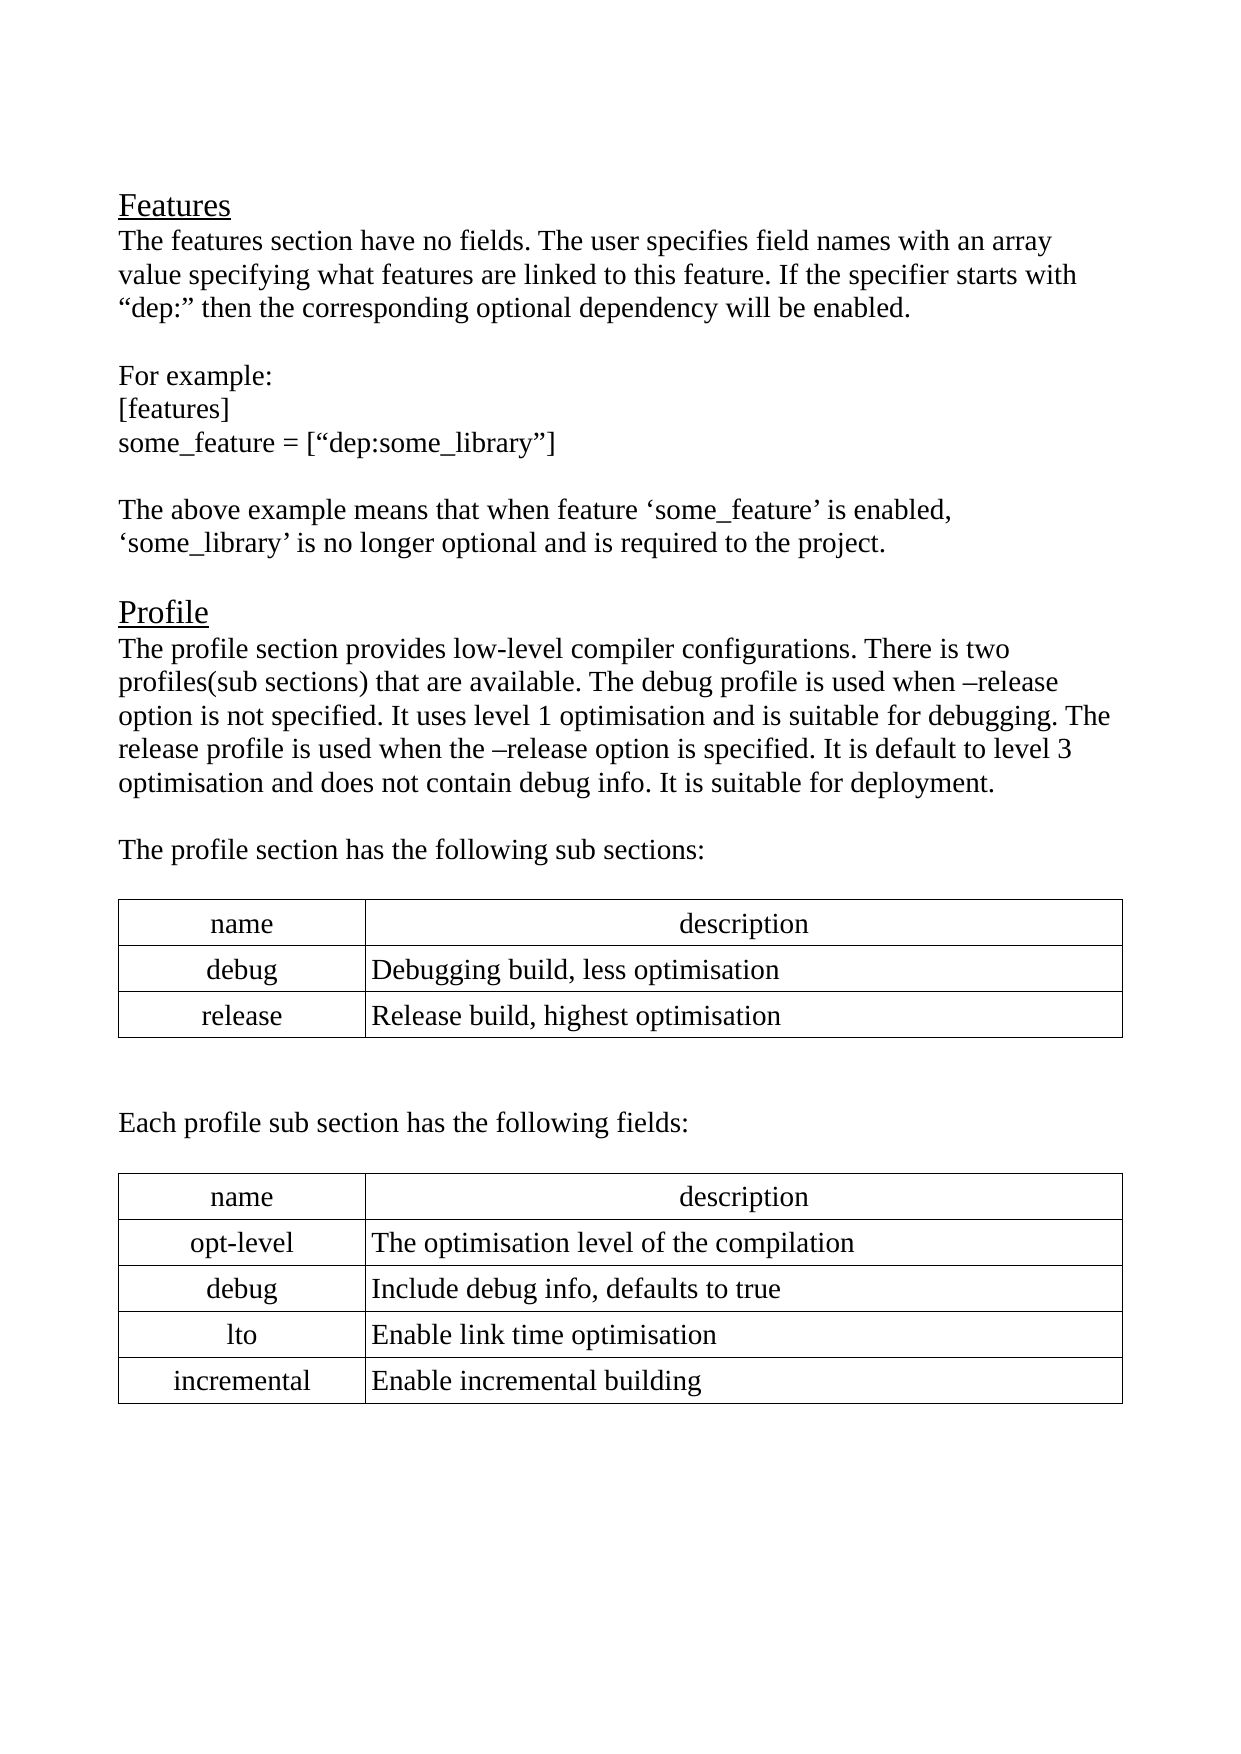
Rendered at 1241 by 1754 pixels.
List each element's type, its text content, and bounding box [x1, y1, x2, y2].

table_cell Enable link time optimisation [366, 1312, 1122, 1357]
table_cell Debugging build, less optimisation [366, 946, 1122, 991]
text The above example means that when feature ‘some_feature’ is enabled, ‘some_library’ is no longer optional and is required to the project. [118, 492, 1122, 559]
table_cell opt-level [119, 1220, 365, 1264]
table_cell Include debug info, defaults to true [366, 1266, 1122, 1311]
table_header description [366, 900, 1122, 945]
text The features section have no fields. The user specifies field names with an array value specifying what features are linked to this feature. If the specifier starts with “dep:” then the corresponding optional dependency will be enabled. [118, 223, 1122, 324]
table_cell The optimisation level of the compilation [366, 1220, 1122, 1264]
text Profile [118, 592, 1122, 631]
text some_feature = [“dep:some_library”] [118, 425, 1122, 458]
table_cell debug [119, 946, 365, 991]
text The profile section has the following sub sections: [118, 832, 1122, 866]
table_cell Enable incremental building [366, 1358, 1122, 1403]
text The profile section provides low-level compiler configurations. There is two profiles(sub sections) that are available. The debug profile is used when –release option is not specified. It uses level 1 optimisation and is suitable for debugging. The release profile is used when the –release option is specified. It is default to level 3 optimisation and does not contain debug info. It is suitable for deployment. [118, 631, 1122, 798]
table_header description [366, 1174, 1122, 1218]
table_cell lto [119, 1312, 365, 1357]
text For example: [118, 358, 1122, 391]
table_cell incremental [119, 1358, 365, 1403]
table_header name [119, 900, 365, 945]
table_cell release [119, 992, 365, 1037]
table_cell debug [119, 1266, 365, 1311]
table_header name [119, 1174, 365, 1218]
text Features [118, 185, 1122, 223]
text [features] [118, 391, 1122, 425]
table_cell Release build, highest optimisation [366, 992, 1122, 1037]
text Each profile sub section has the following fields: [118, 1105, 1122, 1139]
